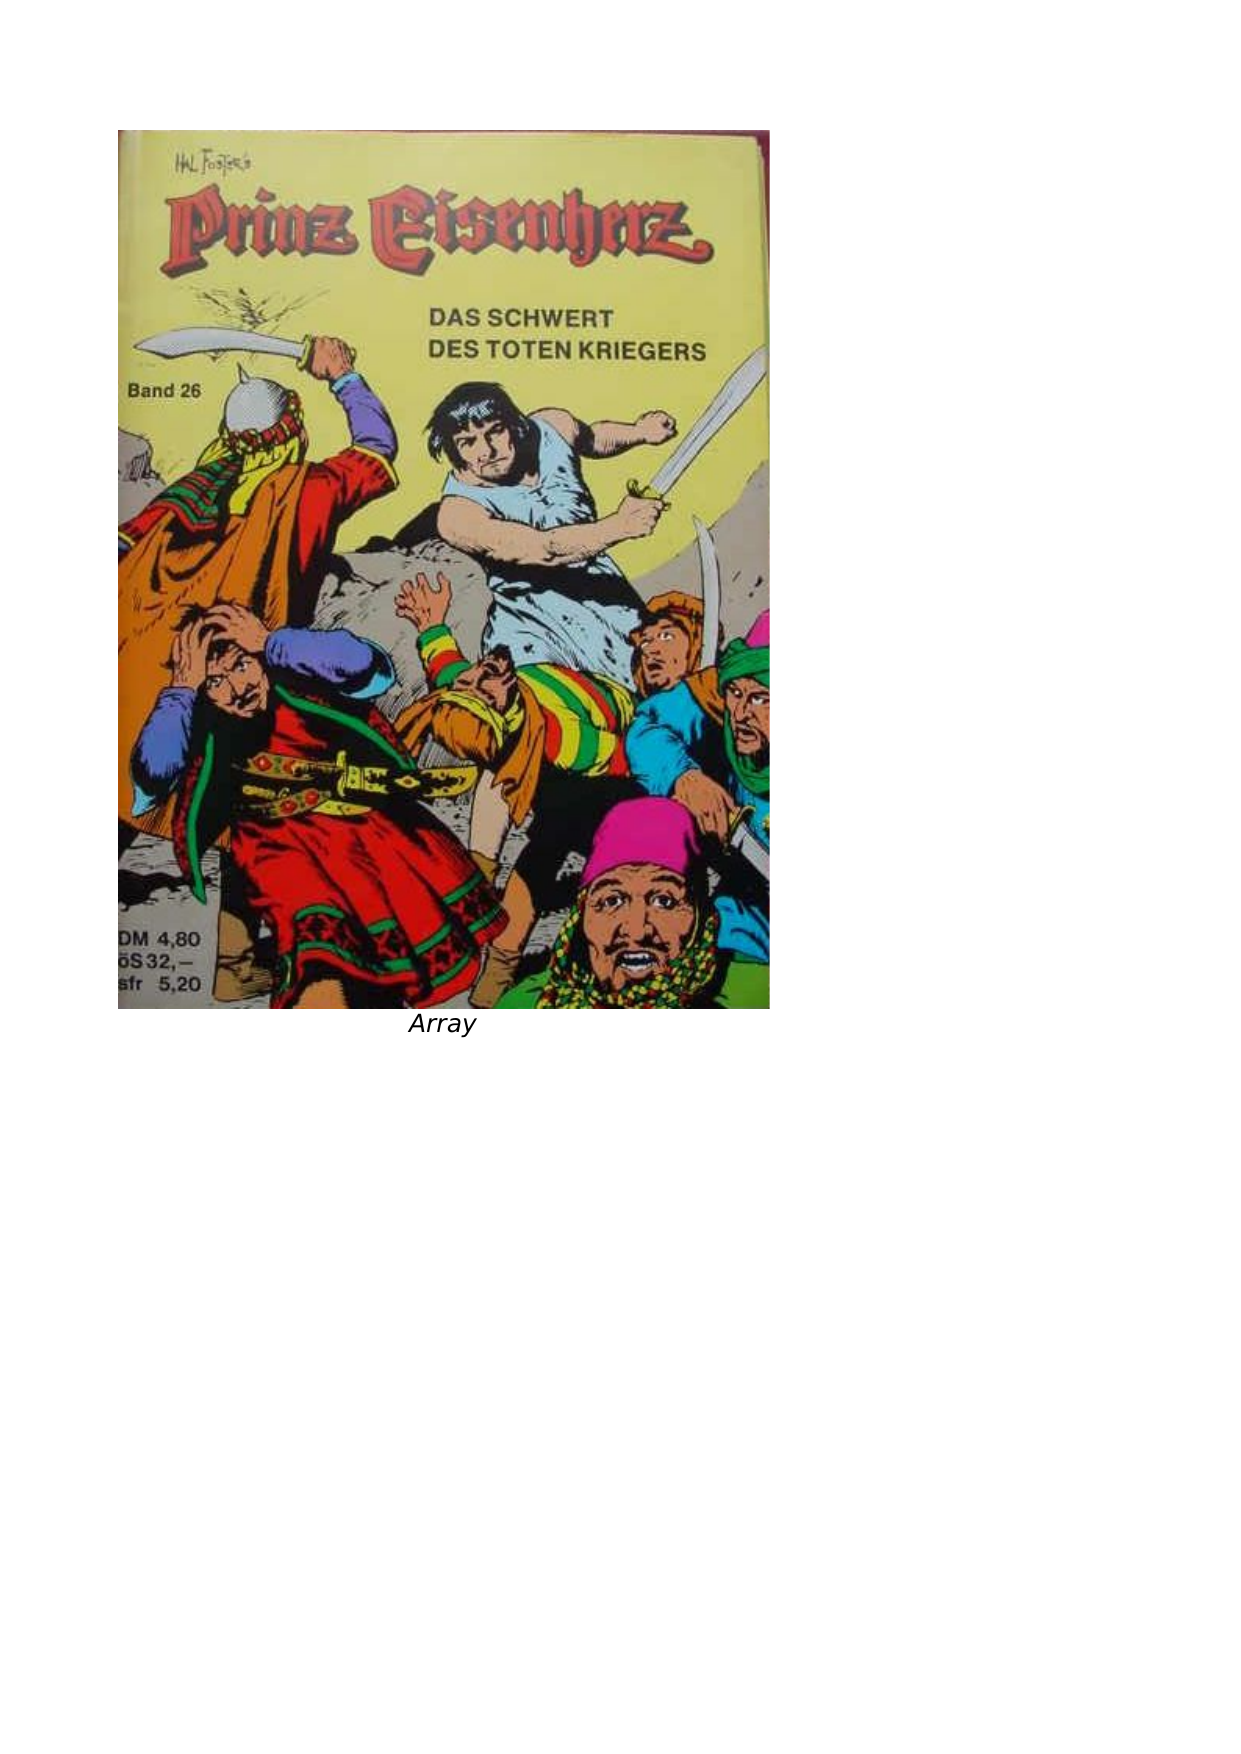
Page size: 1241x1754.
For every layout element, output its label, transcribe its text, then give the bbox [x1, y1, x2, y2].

picture [118, 130, 770, 1009]
text Array [118, 1009, 770, 1038]
text [118, 118, 1122, 1038]
